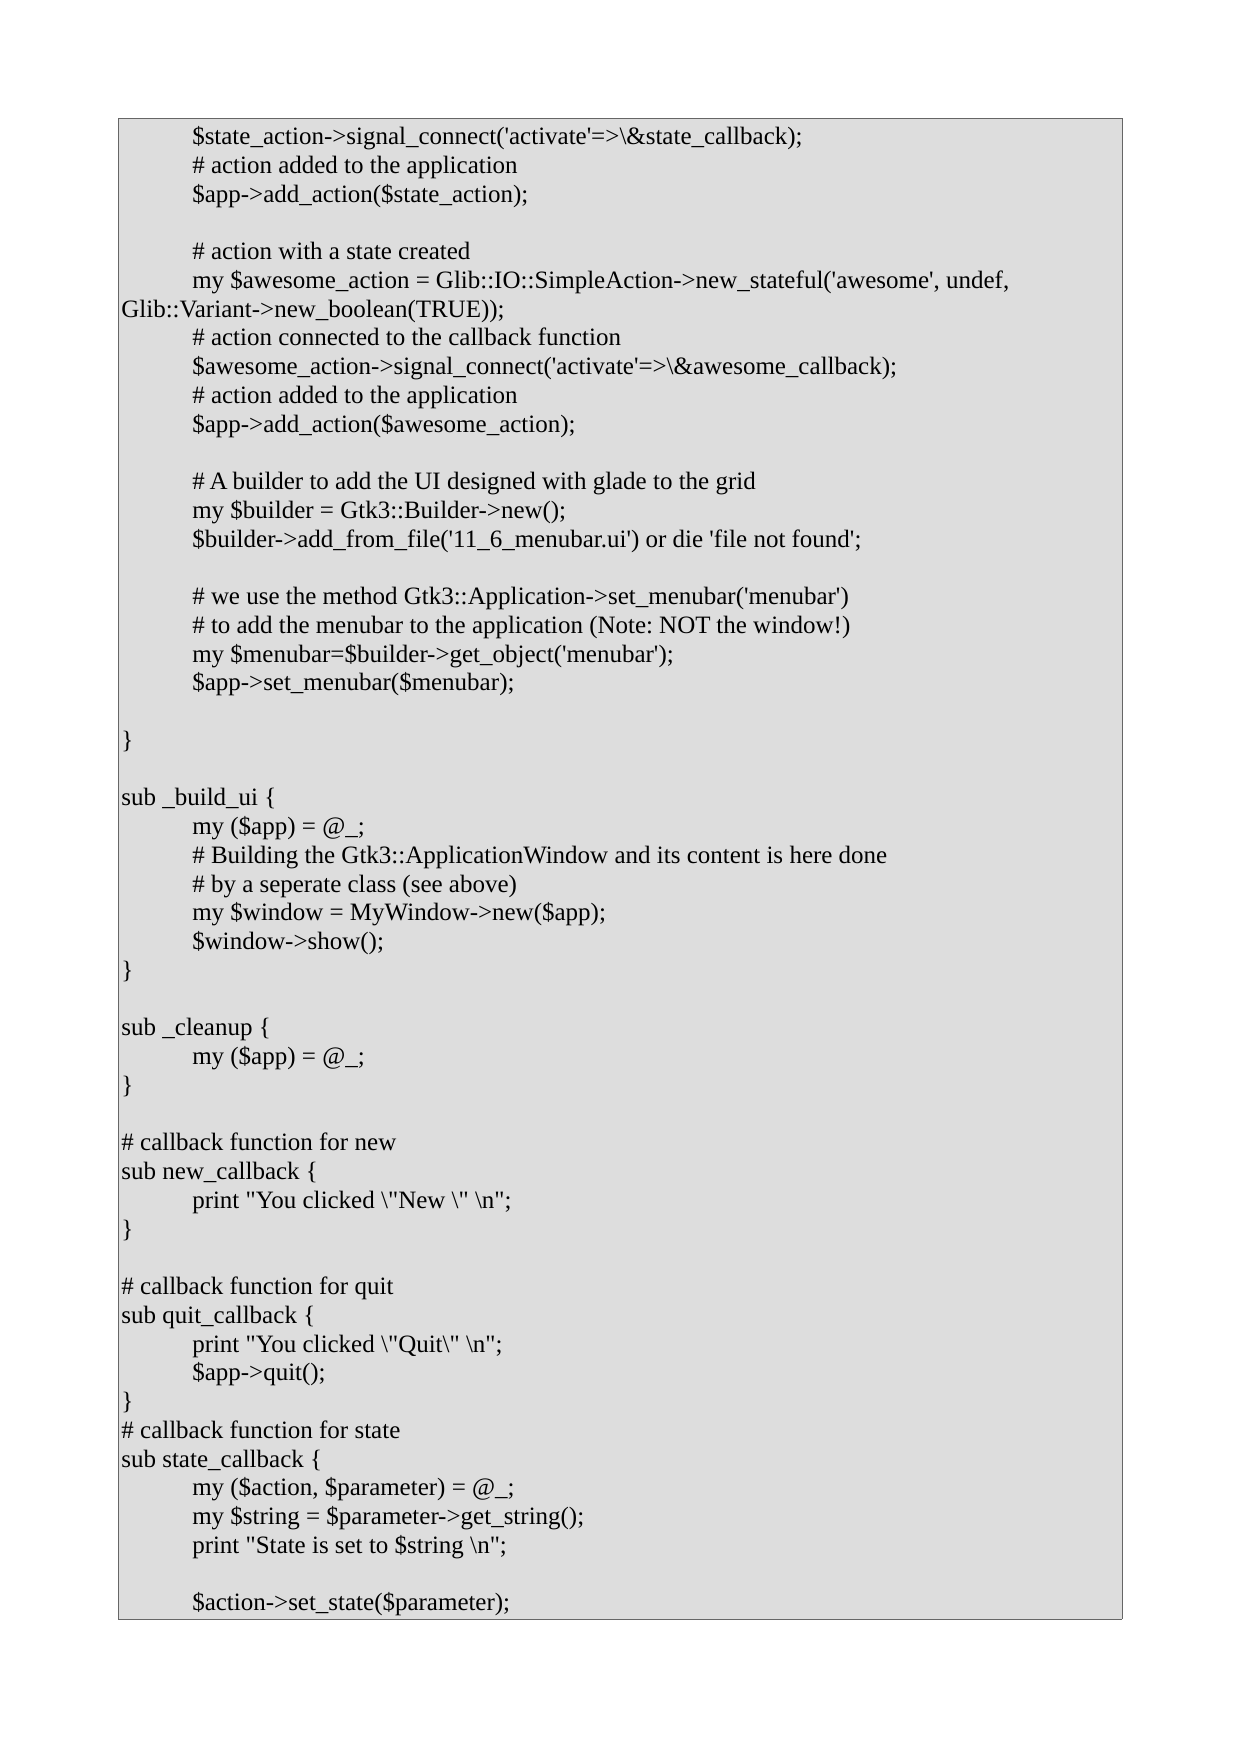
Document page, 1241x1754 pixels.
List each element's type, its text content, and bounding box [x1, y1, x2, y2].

text $app->set_menubar($menubar); [119, 664, 1122, 693]
text sub _build_ui { [119, 779, 1122, 808]
text my $builder = Gtk3::Builder->new(); [119, 492, 1122, 521]
text $window->show(); [119, 923, 1122, 952]
text # callback function for state [119, 1412, 1122, 1441]
text # by a seperate class (see above) [119, 866, 1122, 894]
text sub state_callback { [119, 1441, 1122, 1469]
text print "You clicked \"Quit\" \n"; [119, 1326, 1122, 1354]
text } [119, 722, 1122, 751]
text $awesome_action->signal_connect('activate'=>\&awesome_callback); [119, 348, 1122, 377]
text } [119, 1383, 1122, 1412]
text # to add the menubar to the application (Note: NOT the window!) [119, 607, 1122, 636]
text # A builder to add the UI designed with glade to the grid [119, 463, 1122, 492]
text $state_action->signal_connect('activate'=>\&state_callback); [119, 119, 1122, 147]
text } [119, 952, 1122, 981]
text print "You clicked \"New \" \n"; [119, 1182, 1122, 1211]
text sub quit_callback { [119, 1297, 1122, 1326]
text my ($app) = @_; [119, 1038, 1122, 1067]
text # callback function for new [119, 1124, 1122, 1153]
text # Building the Gtk3::ApplicationWindow and its content is here done [119, 837, 1122, 866]
text print "State is set to $string \n"; [119, 1527, 1122, 1556]
text my $menubar=$builder->get_object('menubar'); [119, 636, 1122, 664]
text $app->add_action($awesome_action); [119, 406, 1122, 434]
text sub new_callback { [119, 1153, 1122, 1182]
text my $window = MyWindow->new($app); [119, 894, 1122, 923]
text $builder->add_from_file('11_6_menubar.ui') or die 'file not found'; [119, 521, 1122, 549]
text # action added to the application [119, 147, 1122, 176]
text $action->set_state($parameter); [119, 1584, 1122, 1619]
text # we use the method Gtk3::Application->set_menubar('menubar') [119, 578, 1122, 607]
text sub _cleanup { [119, 1009, 1122, 1038]
text } [119, 1067, 1122, 1096]
text # action added to the application [119, 377, 1122, 406]
text } [119, 1211, 1122, 1239]
text my ($app) = @_; [119, 808, 1122, 837]
text # action with a state created [119, 233, 1122, 262]
text my $string = $parameter->get_string(); [119, 1498, 1122, 1527]
text # callback function for quit [119, 1268, 1122, 1297]
text $app->quit(); [119, 1354, 1122, 1383]
text my ($action, $parameter) = @_; [119, 1469, 1122, 1498]
text $app->add_action($state_action); [119, 176, 1122, 204]
text # action connected to the callback function [119, 319, 1122, 348]
text my $awesome_action = Glib::IO::SimpleAction->new_stateful('awesome', undef, Glib::Variant->new_boolean(TRUE)); [119, 262, 1122, 319]
